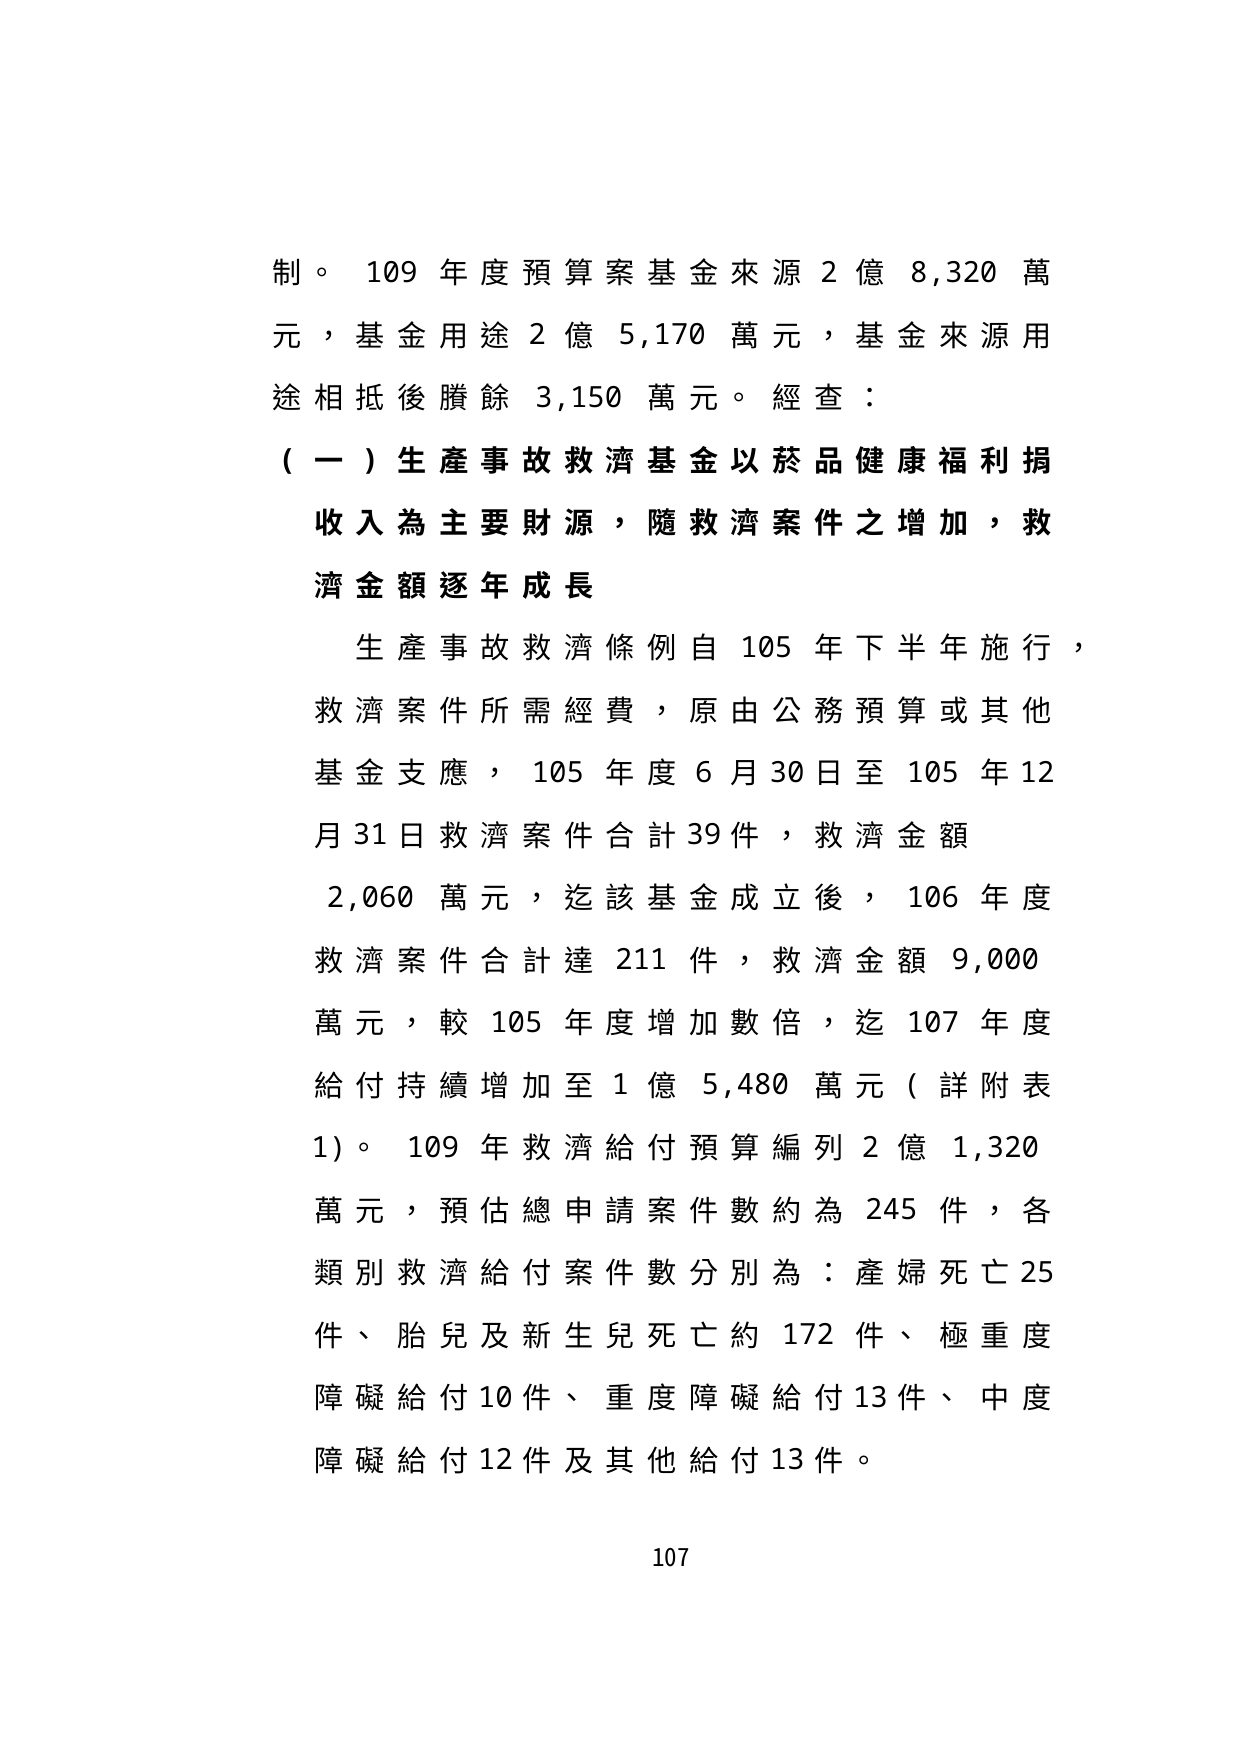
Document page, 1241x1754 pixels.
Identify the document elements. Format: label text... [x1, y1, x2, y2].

text (一)生產事故救濟基金以菸品健康福利捐收入為主要財源，隨救濟案件之增加，救濟金額逐年成長 [242, 417, 1058, 604]
text 生產事故救濟條例自105年下半年施行，救濟案件所需經費，原由公務預算或其他基金支應，105年度6月30日至105年12月31日救濟案件合計39件，救濟金額2,060萬元，迄該基金成立後，106年度救濟案件合計達211件，救濟金額9,000萬元，較105年度增加數倍，迄107年度給付持續增加至1億5,480萬元(詳附表1)。109年救濟給付預算編列2億1,320萬元，預估總申請案件數約為245件，各類別救濟給付案件數分別為：產婦死亡25件、胎兒及新生兒死亡約172件、極重度障礙給付10件、重度障礙給付13件、中度障礙給付12件及其他給付13件。 [271, 604, 1058, 1479]
text 制。109年度預算案基金來源2億8,320萬元，基金用途2億5,170萬元，基金來源用途相抵後賸餘3,150萬元。經查： [242, 229, 1058, 417]
